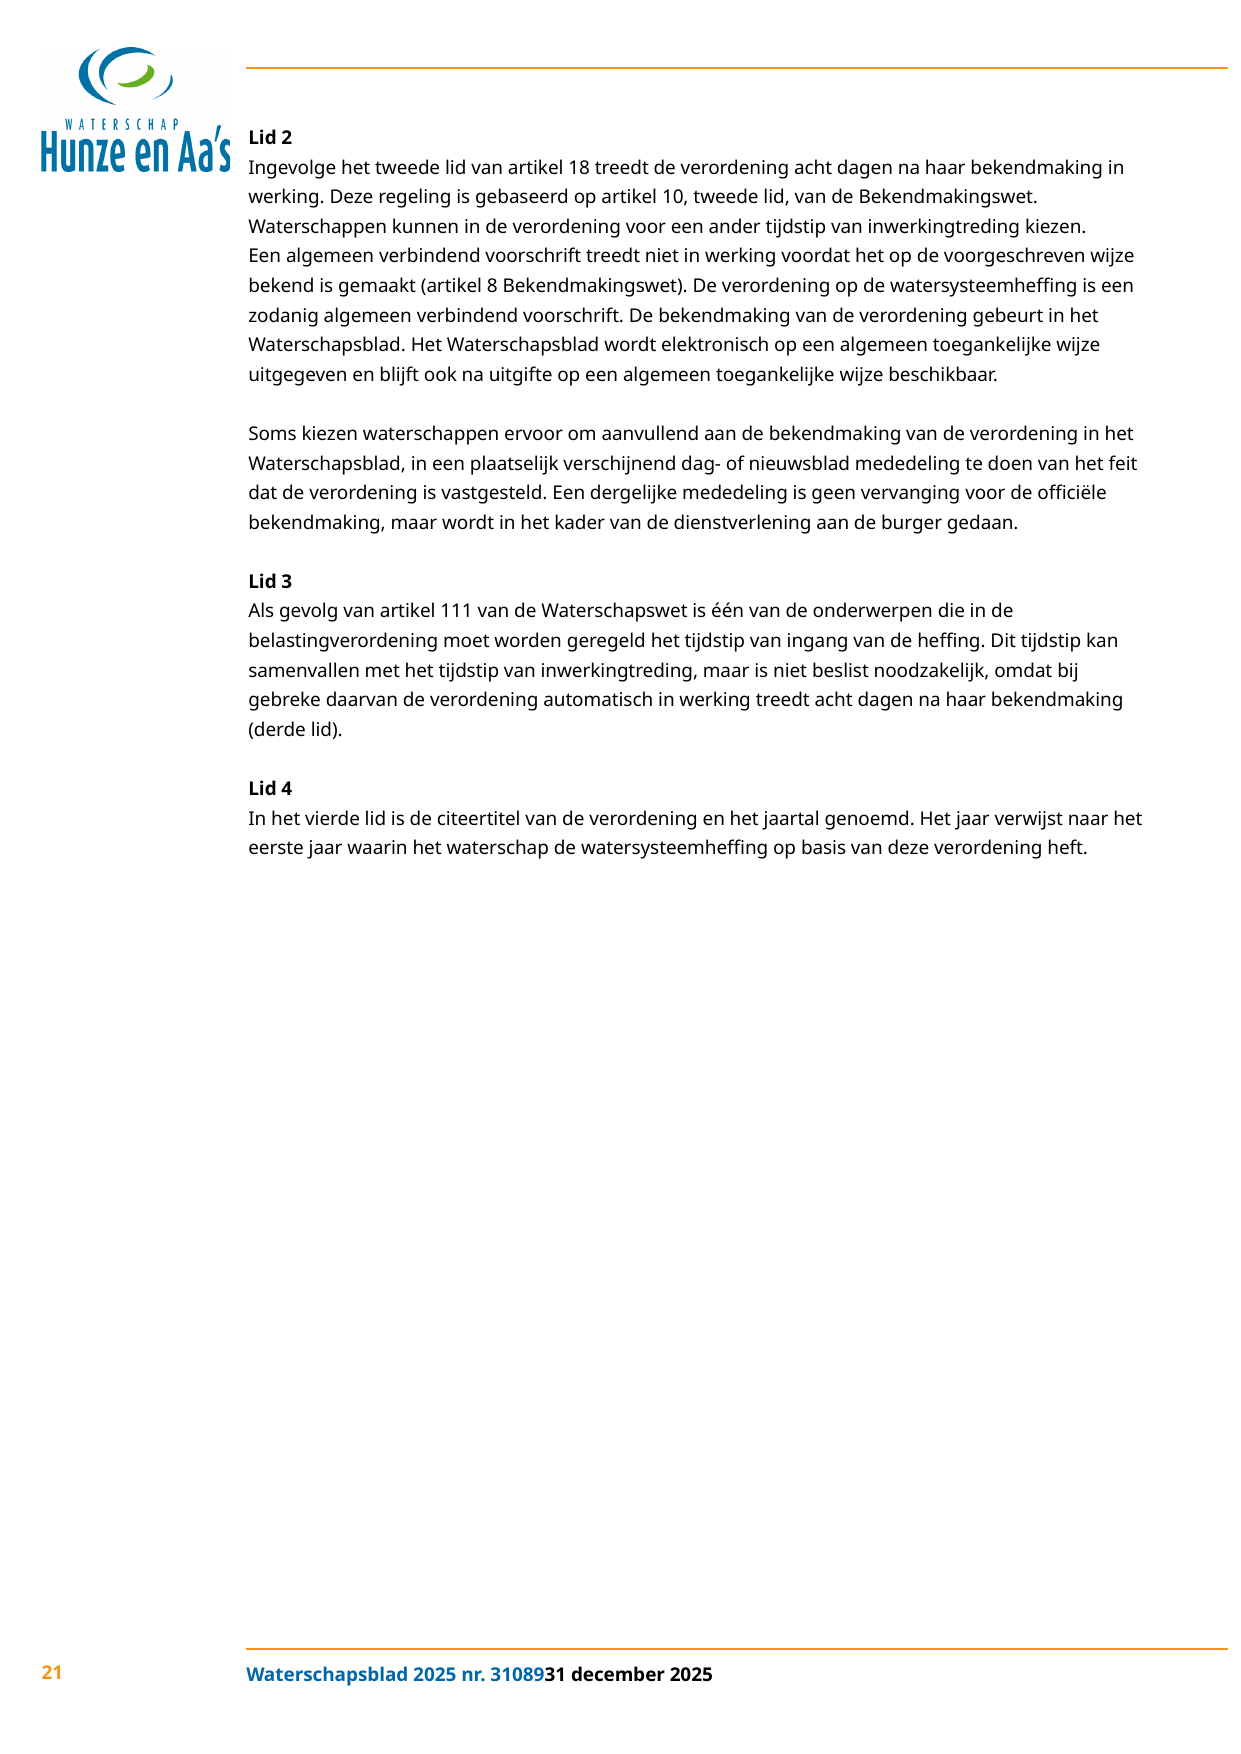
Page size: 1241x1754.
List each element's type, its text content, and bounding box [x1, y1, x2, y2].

text Soms kiezen waterschappen ervoor om aanvullend aan de bekendmaking van de verordening in het Waterschapsblad, in een plaatselijk verschijnend dag- of nieuwsblad mededeling te doen van het feit dat de verordening is vastgesteld. Een dergelijke mededeling is geen vervanging voor de officiële bekendmaking, maar wordt in het kader van de dienstverlening aan de burger gedaan. [248, 420, 1152, 535]
picture [226, 145, 231, 156]
text Als gevolg van artikel 111 van de Waterschapswet is één van de onderwerpen die in de belastingverordening moet worden geregeld het tijdstip van ingang van de heffing. Dit tijdstip kan samenvallen met het tijdstip van inwerkingtreding, maar is niet beslist noodzakelijk, omdat bij gebreke daarvan de verordening automatisch in werking treedt acht dagen na haar bekendmaking (derde lid). [248, 598, 1152, 742]
text Lid 3 [248, 568, 1152, 594]
text Ingevolge het tweede lid van artikel 18 treedt de verordening acht dagen na haar bekendmaking in werking. Deze regeling is gebaseerd op artikel 10, tweede lid, van de Bekendmakingswet. Waterschappen kunnen in de verordening voor een ander tijdstip van inwerkingtreding kiezen. [248, 154, 1152, 239]
picture [47, 154, 51, 172]
picture [183, 163, 191, 172]
picture [41, 47, 231, 172]
text In het vierde lid is de citeertitel van de verordening en het jaartal genoemd. Het jaar verwijst naar het eerste jaar waarin het waterschap de watersysteemheffing op basis van deze verordening heft. [248, 805, 1152, 860]
text Een algemeen verbindend voorschrift treedt niet in werking voordat het op de voorgeschreven wijze bekend is gemaakt (artikel 8 Bekendmakingswet). De verordening op de watersysteemheffing is een zodanig algemeen verbindend voorschrift. De bekendmaking van de verordening gebeurt in het Waterschapsblad. Het Waterschapsblad wordt elektronisch op een algemeen toegankelijke wijze uitgegeven en blijft ook na uitgifte op een algemeen toegankelijke wijze beschikbaar. [248, 243, 1152, 387]
text Lid 4 [248, 775, 1152, 801]
text Lid 2 [248, 124, 1152, 150]
